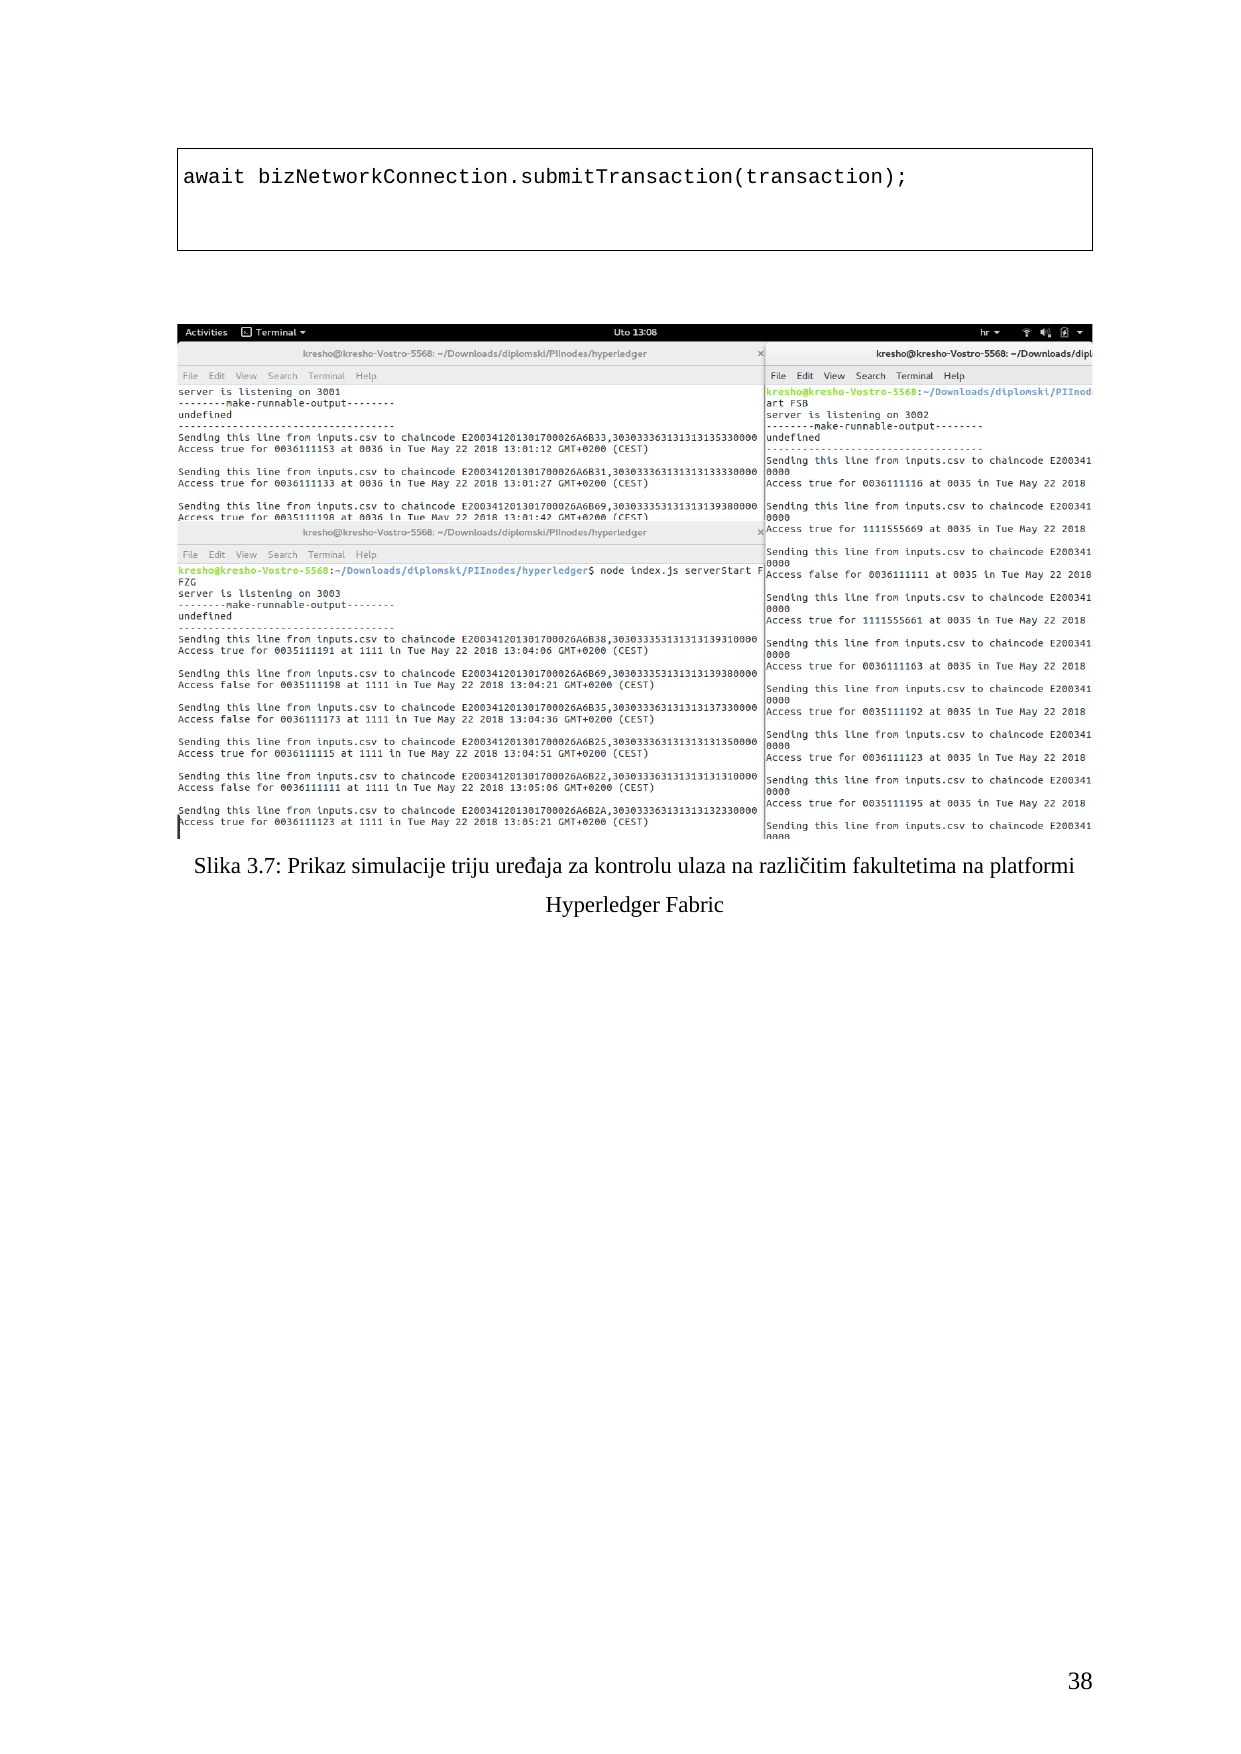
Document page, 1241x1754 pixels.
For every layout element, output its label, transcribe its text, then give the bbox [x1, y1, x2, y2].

picture [177, 324, 1093, 839]
text Slika 3.7: Prikaz simulacije triju uređaja za kontrolu ulaza na različitim fakultetima na platformi Hyperledger Fabric [177, 839, 1092, 918]
table_header await bizNetworkConnection.submitTransaction(transaction); [178, 149, 1092, 249]
